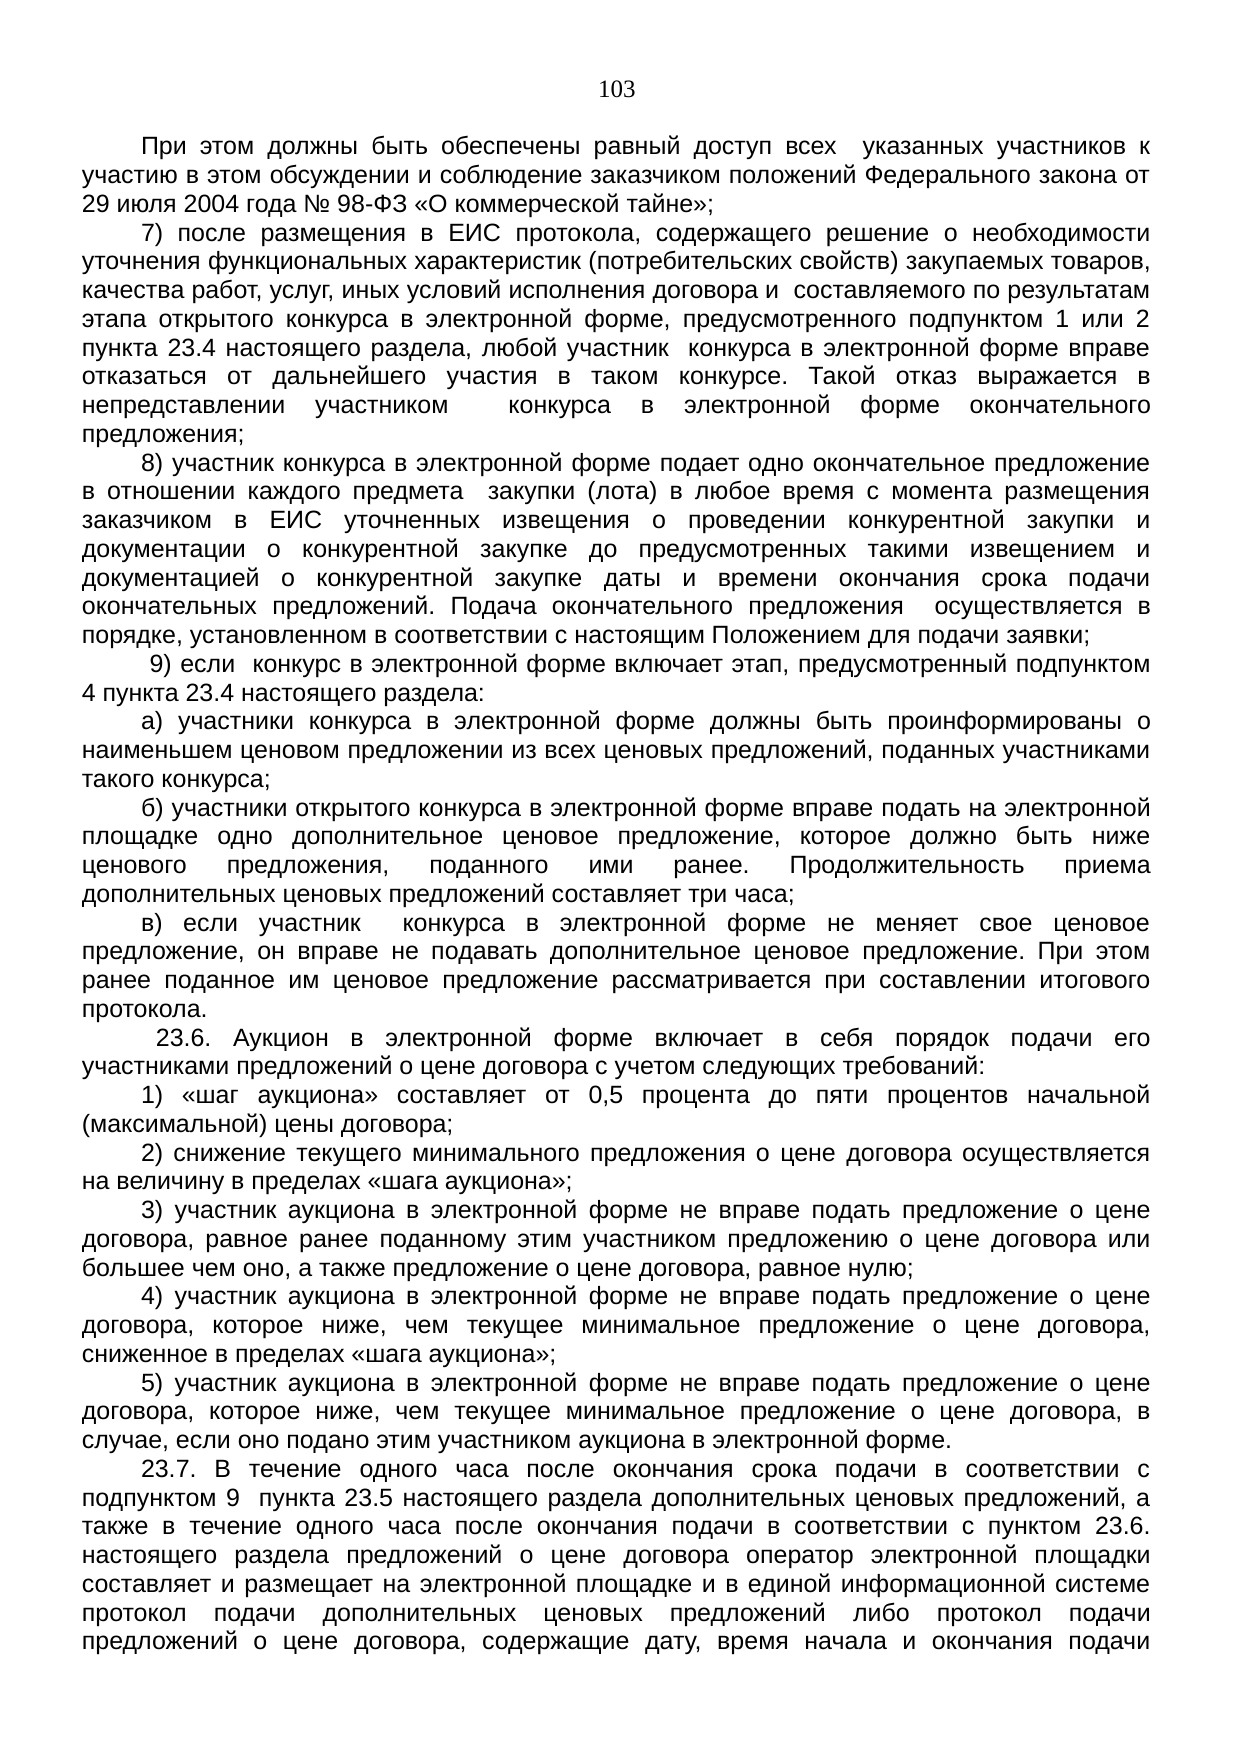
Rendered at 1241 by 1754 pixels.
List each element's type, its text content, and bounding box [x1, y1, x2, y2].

text 4) участник аукциона в электронной форме не вправе подать предложение о цене договора, которое ниже, чем текущее минимальное предложение о цене договора, сниженное в пределах «шага аукциона»; [82, 1281, 1152, 1367]
text а) участники конкурса в электронной форме должны быть проинформированы о наименьшем ценовом предложении из всех ценовых предложений, поданных участниками такого конкурса; [82, 706, 1152, 792]
text в) если участник конкурса в электронной форме не меняет свое ценовое предложение, он вправе не подавать дополнительное ценовое предложение. При этом ранее поданное им ценовое предложение рассматривается при составлении итогового протокола. [82, 907, 1152, 1022]
text 23.7. В течение одного часа после окончания срока подачи в соответствии с подпунктом 9 пункта 23.5 настоящего раздела дополнительных ценовых предложений, а также в течение одного часа после окончания подачи в соответствии с пунктом 23.6. настоящего раздела предложений о цене договора оператор электронной площадки составляет и размещает на электронной площадке и в единой информационной системе протокол подачи дополнительных ценовых предложений либо протокол подачи предложений о цене договора, содержащие дату, время начала и окончания подачи [82, 1454, 1152, 1655]
text б) участники открытого конкурса в электронной форме вправе подать на электронной площадке одно дополнительное ценовое предложение, которое должно быть ниже ценового предложения, поданного ими ранее. Продолжительность приема дополнительных ценовых предложений составляет три часа; [82, 792, 1152, 907]
text 9) если конкурс в электронной форме включает этап, предусмотренный подпунктом 4 пункта 23.4 настоящего раздела: [82, 649, 1152, 706]
text 7) после размещения в ЕИС протокола, содержащего решение о необходимости уточнения функциональных характеристик (потребительских свойств) закупаемых товаров, качества работ, услуг, иных условий исполнения договора и составляемого по результатам этапа открытого конкурса в электронной форме, предусмотренного подпунктом 1 или 2 пункта 23.4 настоящего раздела, любой участник конкурса в электронной форме вправе отказаться от дальнейшего участия в таком конкурсе. Такой отказ выражается в непредставлении участником конкурса в электронной форме окончательного предложения; [82, 217, 1152, 447]
text 3) участник аукциона в электронной форме не вправе подать предложение о цене договора, равное ранее поданному этим участником предложению о цене договора или большее чем оно, а также предложение о цене договора, равное нулю; [82, 1195, 1152, 1281]
text 8) участник конкурса в электронной форме подает одно окончательное предложение в отношении каждого предмета закупки (лота) в любое время с момента размещения заказчиком в ЕИС уточненных извещения о проведении конкурентной закупки и документации о конкурентной закупке до предусмотренных такими извещением и документацией о конкурентной закупке даты и времени окончания срока подачи окончательных предложений. Подача окончательного предложения осуществляется в порядке, установленном в соответствии с настоящим Положением для подачи заявки; [82, 447, 1152, 649]
text 23.6. Аукцион в электронной форме включает в себя порядок подачи его участниками предложений о цене договора с учетом следующих требований: [82, 1022, 1152, 1080]
text 2) снижение текущего минимального предложения о цене договора осуществляется на величину в пределах «шага аукциона»; [82, 1137, 1152, 1195]
text 1) «шаг аукциона» составляет от 0,5 процента до пяти процентов начальной (максимальной) цены договора; [82, 1080, 1152, 1137]
text 5) участник аукциона в электронной форме не вправе подать предложение о цене договора, которое ниже, чем текущее минимальное предложение о цене договора, в случае, если оно подано этим участником аукциона в электронной форме. [82, 1367, 1152, 1454]
text При этом должны быть обеспечены равный доступ всех указанных участников к участию в этом обсуждении и соблюдение заказчиком положений Федерального закона от 29 июля 2004 года № 98-ФЗ «О коммерческой тайне»; [82, 131, 1152, 217]
